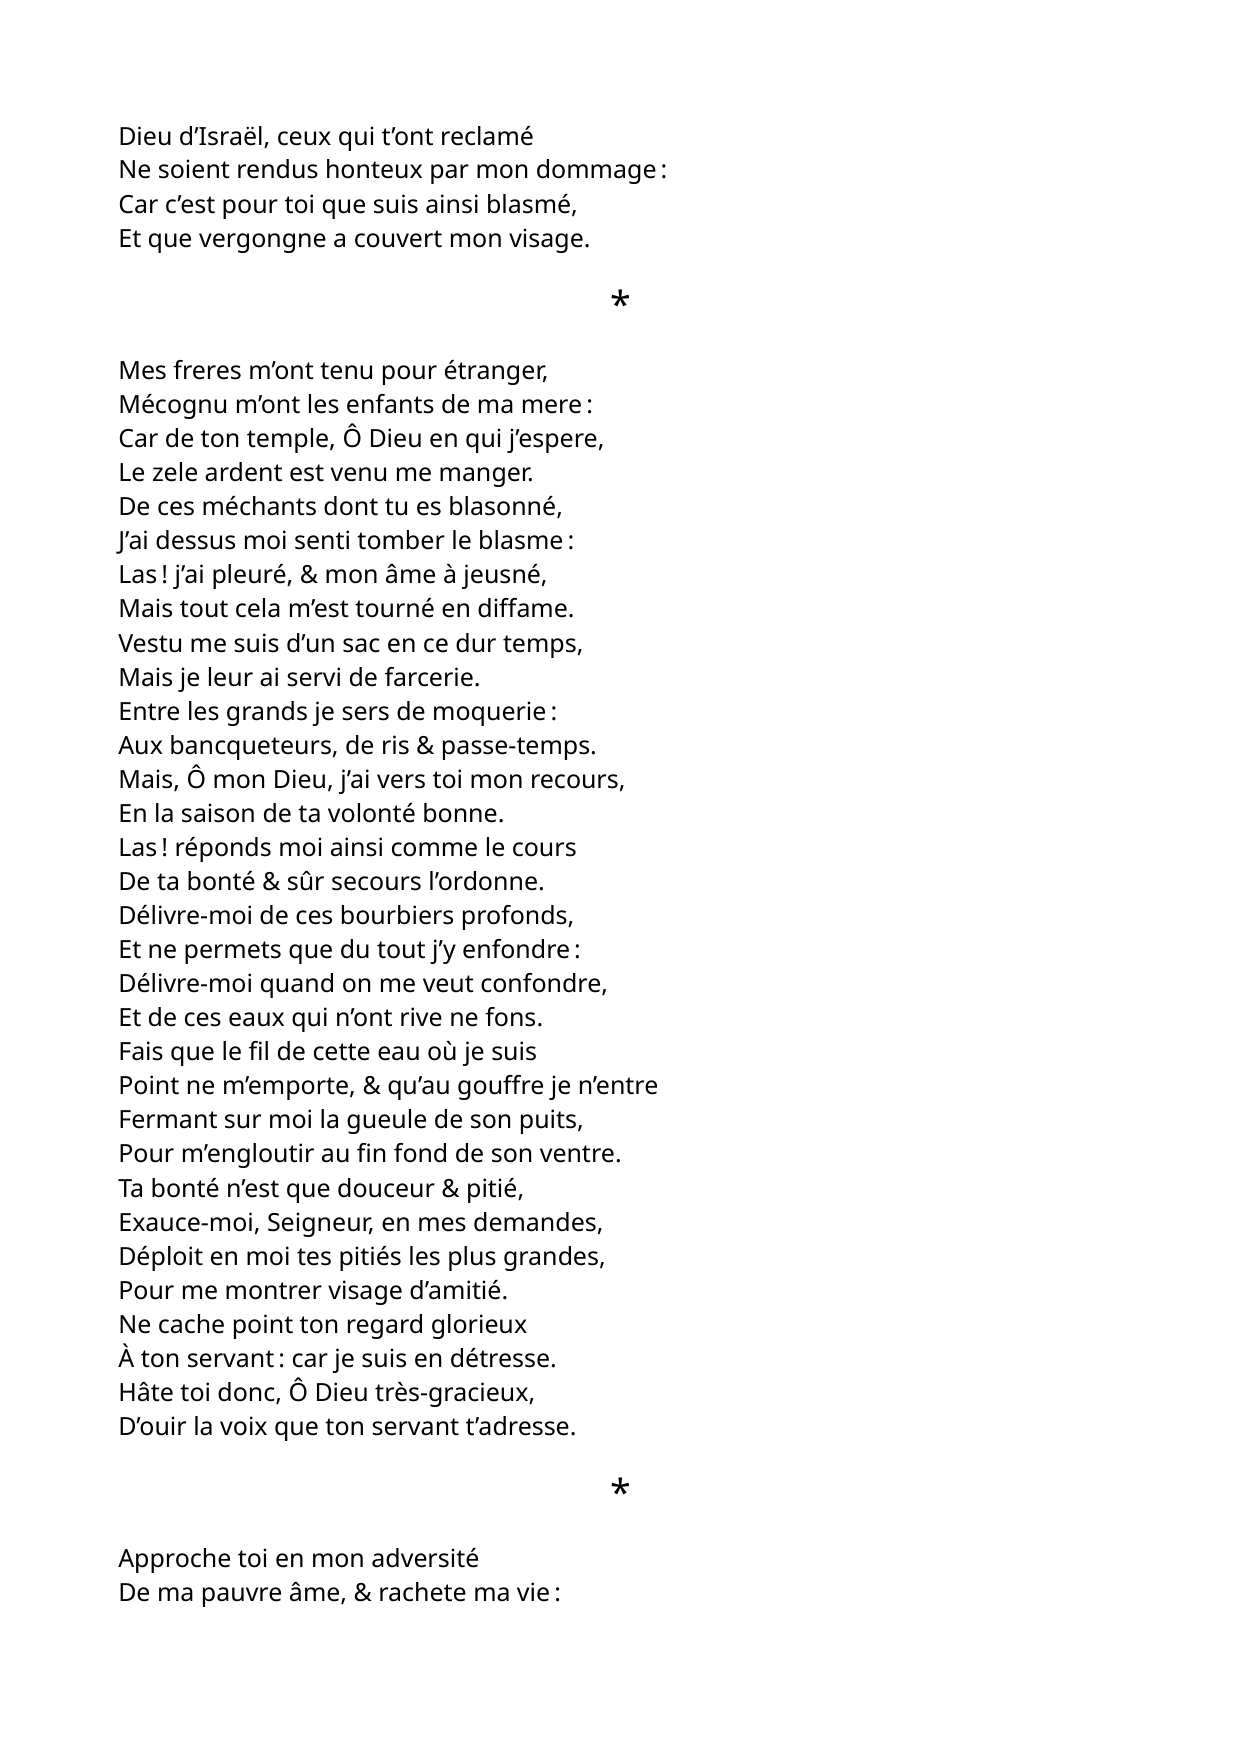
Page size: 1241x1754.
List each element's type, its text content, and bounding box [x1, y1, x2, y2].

text Pour m’engloutir au fin fond de son ventre. [118, 1136, 1122, 1170]
text J’ai dessus moi senti tomber le blasme : [118, 523, 1122, 557]
text D’ouir la voix que ton servant t’adresse. [118, 1409, 1122, 1443]
text De ma pauvre âme, & rachete ma vie : [118, 1575, 1122, 1609]
text Approche toi en mon adversité [118, 1541, 1122, 1575]
text Point ne m’emporte, & qu’au gouffre je n’entre [118, 1068, 1122, 1102]
text Ne soient rendus honteux par mon dommage : [118, 152, 1122, 186]
text Aux bancqueteurs, de ris & passe-temps. [118, 727, 1122, 761]
text Exauce-moi, Seigneur, en mes demandes, [118, 1204, 1122, 1238]
text Fermant sur moi la gueule de son puits, [118, 1102, 1122, 1136]
text Déploit en moi tes pitiés les plus grandes, [118, 1238, 1122, 1272]
text Pour me montrer visage d’amitié. [118, 1272, 1122, 1306]
text Ta bonté n’est que douceur & pitié, [118, 1170, 1122, 1204]
text De ces méchants dont tu es blasonné, [118, 489, 1122, 523]
text Mes freres m’ont tenu pour étranger, [118, 353, 1122, 387]
text Hâte toi donc, Ô Dieu très-gracieux, [118, 1374, 1122, 1409]
text Et de ces eaux qui n’ont rive ne fons. [118, 1000, 1122, 1034]
text Car c’est pour toi que suis ainsi blasmé, [118, 186, 1122, 220]
text Las ! j’ai pleuré, & mon âme à jeusné, [118, 557, 1122, 591]
text Mais tout cela m’est tourné en diffame. [118, 591, 1122, 625]
text * [118, 1466, 1122, 1517]
text En la saison de ta volonté bonne. [118, 796, 1122, 829]
text Délivre-moi de ces bourbiers profonds, [118, 898, 1122, 932]
text Entre les grands je sers de moquerie : [118, 693, 1122, 727]
text Et ne permets que du tout j’y enfondre : [118, 932, 1122, 966]
text À ton servant : car je suis en détresse. [118, 1341, 1122, 1374]
text De ta bonté & sûr secours l’ordonne. [118, 864, 1122, 898]
text Las ! réponds moi ainsi comme le cours [118, 829, 1122, 864]
text Le zele ardent est venu me manger. [118, 455, 1122, 489]
text Délivre-moi quand on me veut confondre, [118, 966, 1122, 1000]
text Mécognu m’ont les enfants de ma mere : [118, 387, 1122, 421]
text Dieu d’Israël, ceux qui t’ont reclamé [118, 118, 1122, 152]
text Mais je leur ai servi de farcerie. [118, 659, 1122, 693]
text Et que vergongne a couvert mon visage. [118, 220, 1122, 254]
text * [118, 278, 1122, 329]
text Car de ton temple, Ô Dieu en qui j’espere, [118, 421, 1122, 455]
text Ne cache point ton regard glorieux [118, 1306, 1122, 1341]
text Vestu me suis d’un sac en ce dur temps, [118, 625, 1122, 659]
text Fais que le fil de cette eau où je suis [118, 1034, 1122, 1068]
text Mais, Ô mon Dieu, j’ai vers toi mon recours, [118, 761, 1122, 796]
